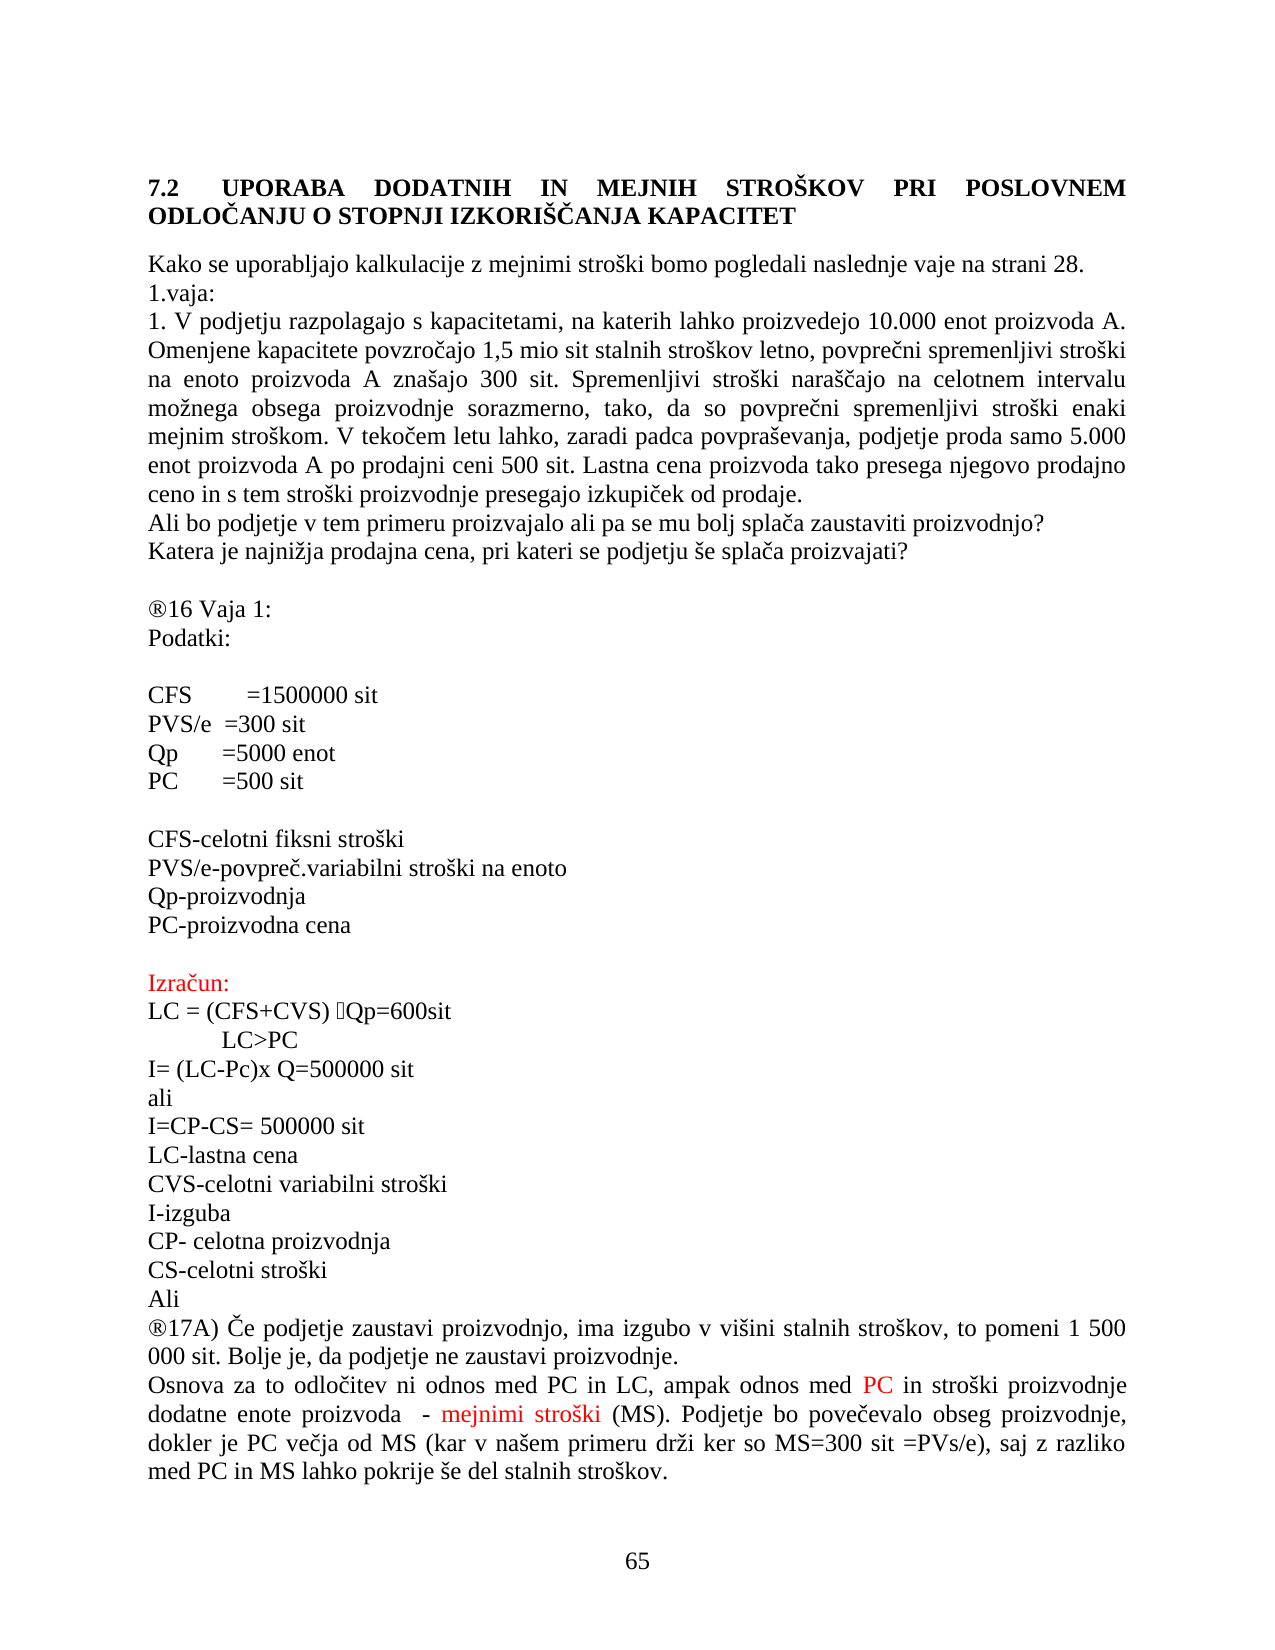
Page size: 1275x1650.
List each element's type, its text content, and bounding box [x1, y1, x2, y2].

text CFS-celotni fiksni stroški [148, 824, 1127, 853]
text PC-proizvodna cena [148, 910, 1127, 939]
text Ali bo podjetje v tem primeru proizvajalo ali pa se mu bolj splača zaustaviti proizvodnjo? [148, 508, 1127, 536]
text PC =500 sit [148, 766, 1127, 795]
text Izračun: [148, 968, 1127, 996]
text Qp =5000 enot [148, 738, 1127, 766]
text PVS/e-povpreč.variabilni stroški na enoto [148, 853, 1127, 881]
text CFS =1500000 sit [148, 680, 1127, 709]
text Podatki: [148, 623, 1127, 651]
text CVS-celotni variabilni stroški [148, 1169, 1127, 1198]
text 1.vaja: [148, 278, 1127, 306]
text I-izguba [148, 1198, 1127, 1226]
text Kako se uporabljajo kalkulacije z mejnimi stroški bomo pogledali naslednje vaje na strani 28. [148, 249, 1127, 278]
text Qp-proizvodnja [148, 881, 1127, 910]
text I=CP-CS= 500000 sit [148, 1111, 1127, 1140]
text PVS/e =300 sit [148, 709, 1127, 738]
text 1. V podjetju razpolagajo s kapacitetami, na katerih lahko proizvedejo 10.000 enot proizvoda A. Omenjene kapacitete povzročajo 1,5 mio sit stalnih stroškov letno, povprečni spremenljivi stroški na enoto proizvoda A znašajo 300 sit. Spremenljivi stroški naraščajo na celotnem intervalu možnega obsega proizvodnje sorazmerno, tako, da so povprečni spremenljivi stroški enaki mejnim stroškom. V tekočem letu lahko, zaradi padca povpraševanja, podjetje proda samo 5.000 enot proizvoda A po prodajni ceni 500 sit. Lastna cena proizvoda tako presega njegovo prodajno ceno in s tem stroški proizvodnje presegajo izkupiček od prodaje. [148, 306, 1127, 508]
text I= (LC-Pc)x Q=500000 sit [148, 1054, 1127, 1083]
text 17A) Če podjetje zaustavi proizvodnjo, ima izgubo v višini stalnih stroškov, to pomeni 1 500 000 sit. Bolje je, da podjetje ne zaustavi proizvodnje. [148, 1313, 1127, 1370]
text CP- celotna proizvodnja [148, 1226, 1127, 1255]
text LC = (CFS+CVS) Qp=600sit [148, 996, 1127, 1025]
subtitle UPORABA DODATNIH IN MEJNIH STROŠKOV PRI POSLOVNEM ODLOČANJU O STOPNJI IZKORIŠČANJA KAPACITET [148, 173, 1127, 230]
text Katera je najnižja prodajna cena, pri kateri se podjetju še splača proizvajati? [148, 536, 1127, 565]
text Ali [148, 1284, 1127, 1313]
text LC>PC [148, 1025, 1127, 1054]
text ali [148, 1083, 1127, 1111]
text LC-lastna cena [148, 1140, 1127, 1169]
text 16 Vaja 1: [148, 594, 1127, 623]
text Osnova za to odločitev ni odnos med PC in LC, ampak odnos med PC in stroški proizvodnje dodatne enote proizvoda - mejnimi stroški (MS). Podjetje bo povečevalo obseg proizvodnje, dokler je PC večja od MS (kar v našem primeru drži ker so MS=300 sit =PVs/e), saj z razliko med PC in MS lahko pokrije še del stalnih stroškov. [148, 1370, 1127, 1485]
text CS-celotni stroški [148, 1255, 1127, 1284]
